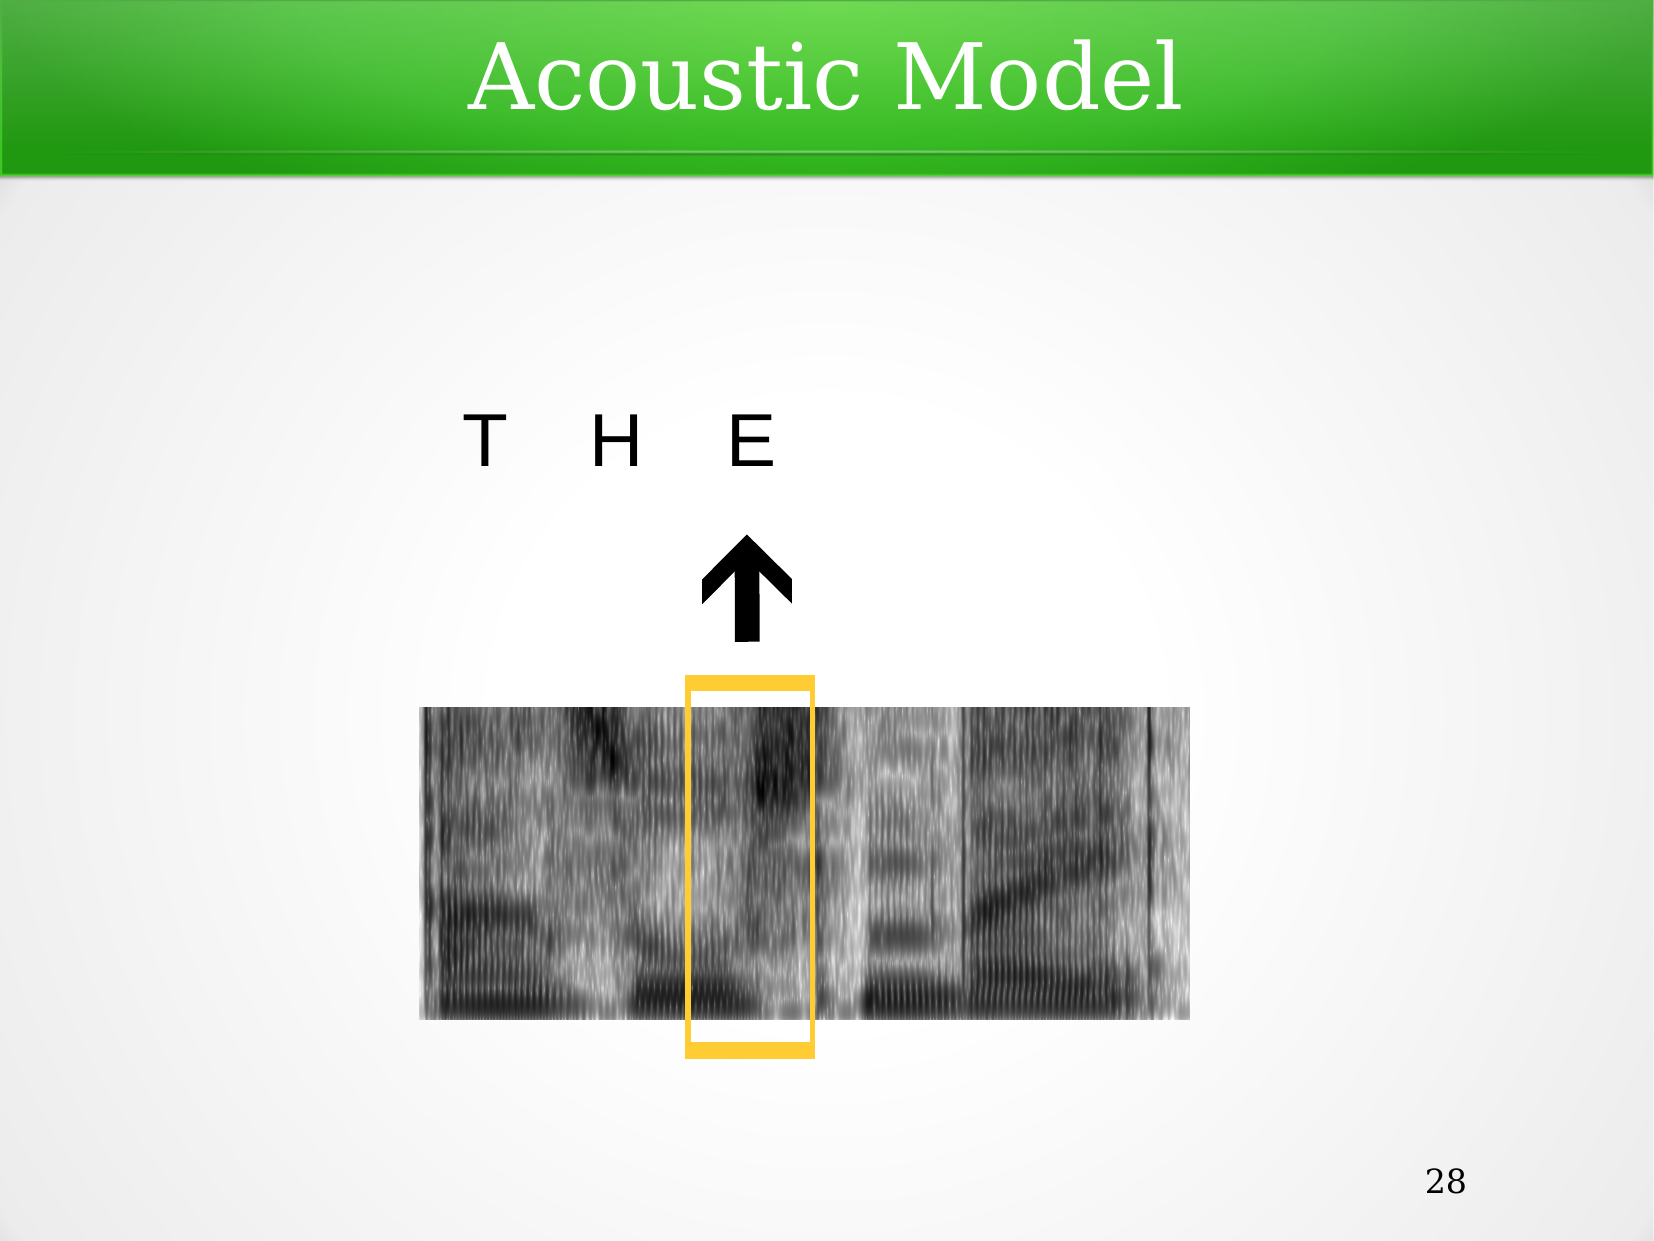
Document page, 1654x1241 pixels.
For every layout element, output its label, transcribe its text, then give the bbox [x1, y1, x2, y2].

picture [0, 0, 1654, 1241]
title Acoustic Model [82, 11, 1571, 154]
text_box T H E [447, 391, 1228, 491]
